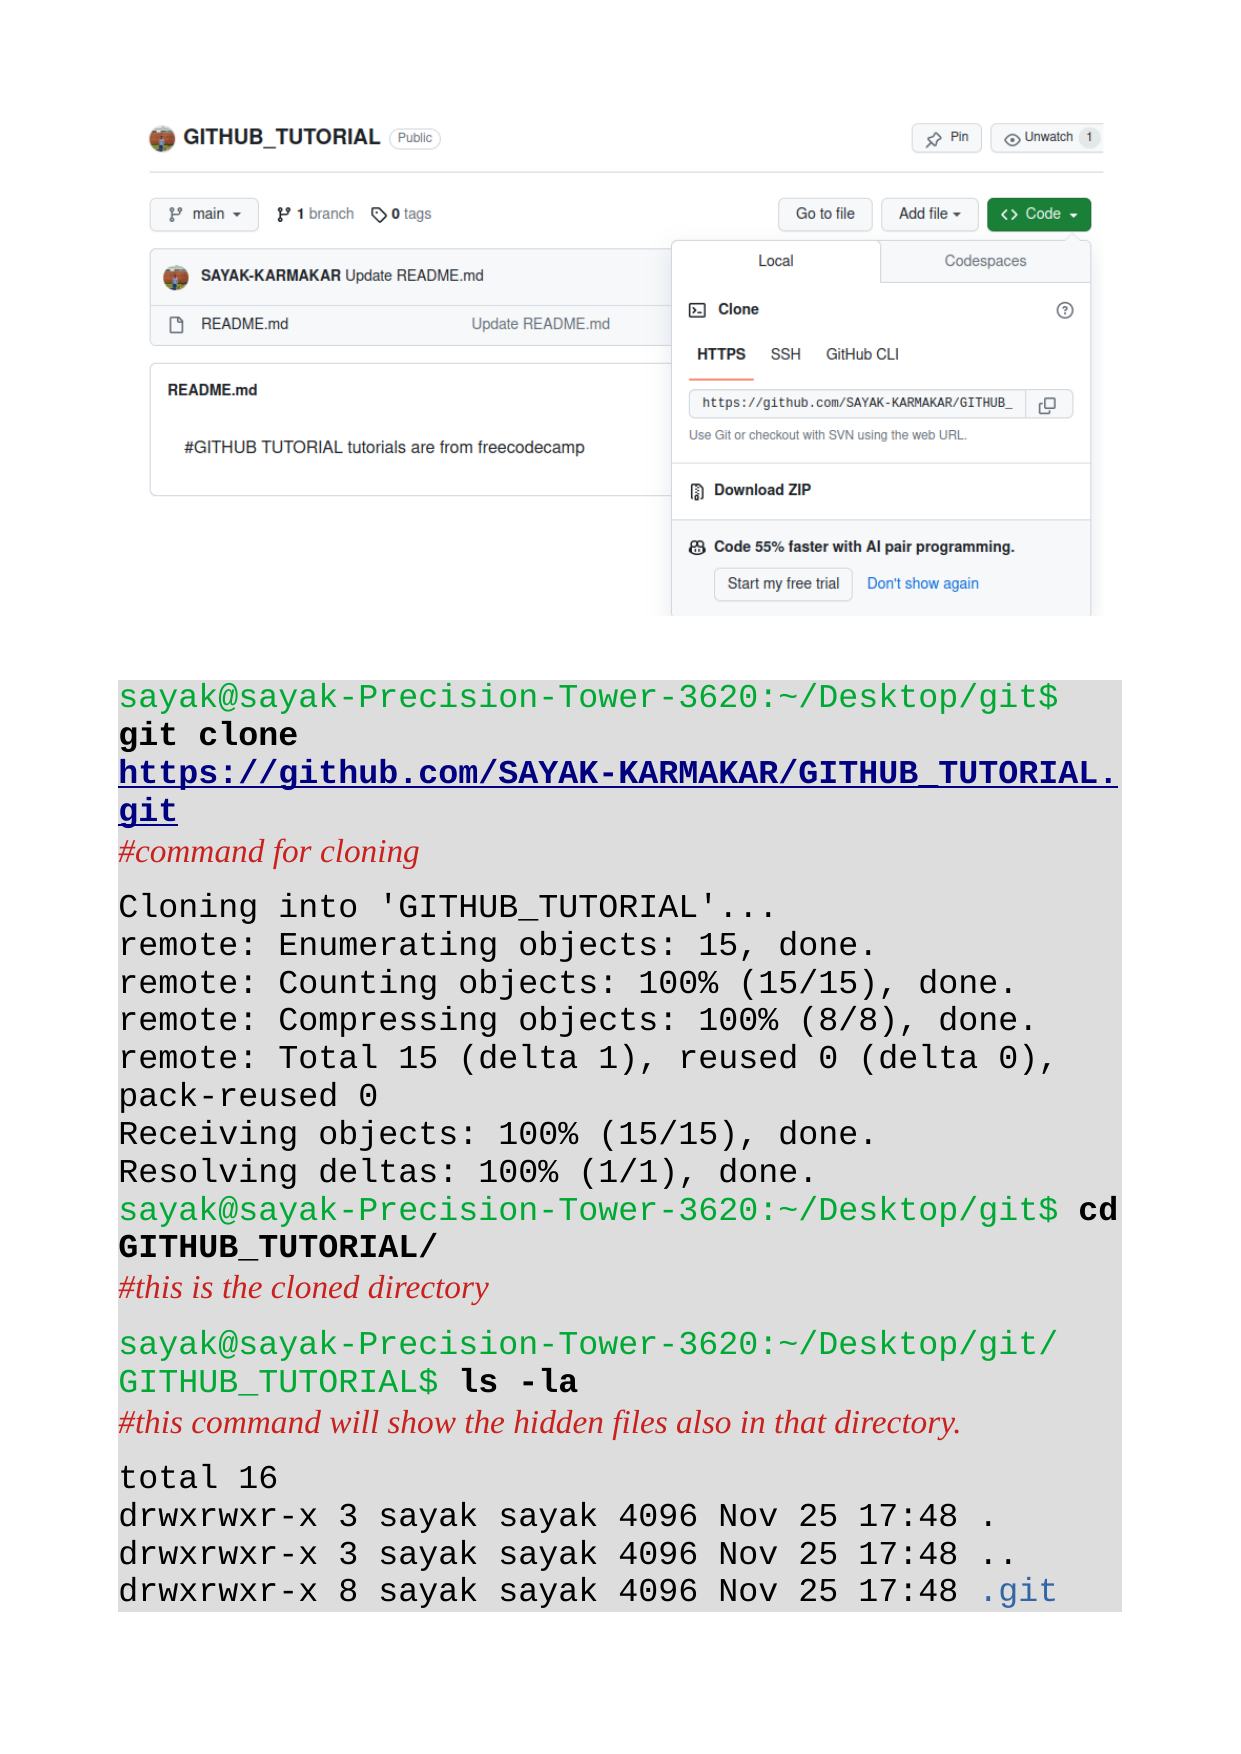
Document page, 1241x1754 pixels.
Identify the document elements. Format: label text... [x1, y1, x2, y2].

text Receiving objects: 100% (15/15), done. [118, 1117, 1122, 1154]
text remote: Total 15 (delta 1), reused 0 (delta 0), pack-reused 0 [118, 1041, 1122, 1117]
text sayak@sayak-Precision-Tower-3620:~/Desktop/git$ cd GITHUB_TUTORIAL/ [118, 1192, 1122, 1268]
text drwxrwxr-x 3 sayak sayak 4096 Nov 25 17:48 . [118, 1498, 1122, 1536]
text remote: Counting objects: 100% (15/15), done. [118, 965, 1122, 1003]
text Resolving deltas: 100% (1/1), done. [118, 1154, 1122, 1192]
text #command for cloning [118, 831, 1122, 869]
text #this command will show the hidden files also in that directory. [118, 1402, 1122, 1440]
text total 16 [118, 1461, 1122, 1498]
text Cloning into 'GITHUB_TUTORIAL'... [118, 890, 1122, 927]
text remote: Enumerating objects: 15, done. [118, 927, 1122, 965]
text drwxrwxr-x 3 sayak sayak 4096 Nov 25 17:48 .. [118, 1536, 1122, 1574]
text sayak@sayak-Precision-Tower-3620:~/Desktop/git$ git clone https://github.com/SAYAK-KARMAKAR/GITHUB_TUTORIAL.git [118, 680, 1122, 831]
picture [136, 118, 1104, 616]
text #this is the cloned directory [118, 1268, 1122, 1306]
text remote: Compressing objects: 100% (8/8), done. [118, 1003, 1122, 1041]
text sayak@sayak-Precision-Tower-3620:~/Desktop/git/GITHUB_TUTORIAL$ ls -la [118, 1326, 1122, 1402]
text drwxrwxr-x 8 sayak sayak 4096 Nov 25 17:48 .git [118, 1574, 1122, 1612]
